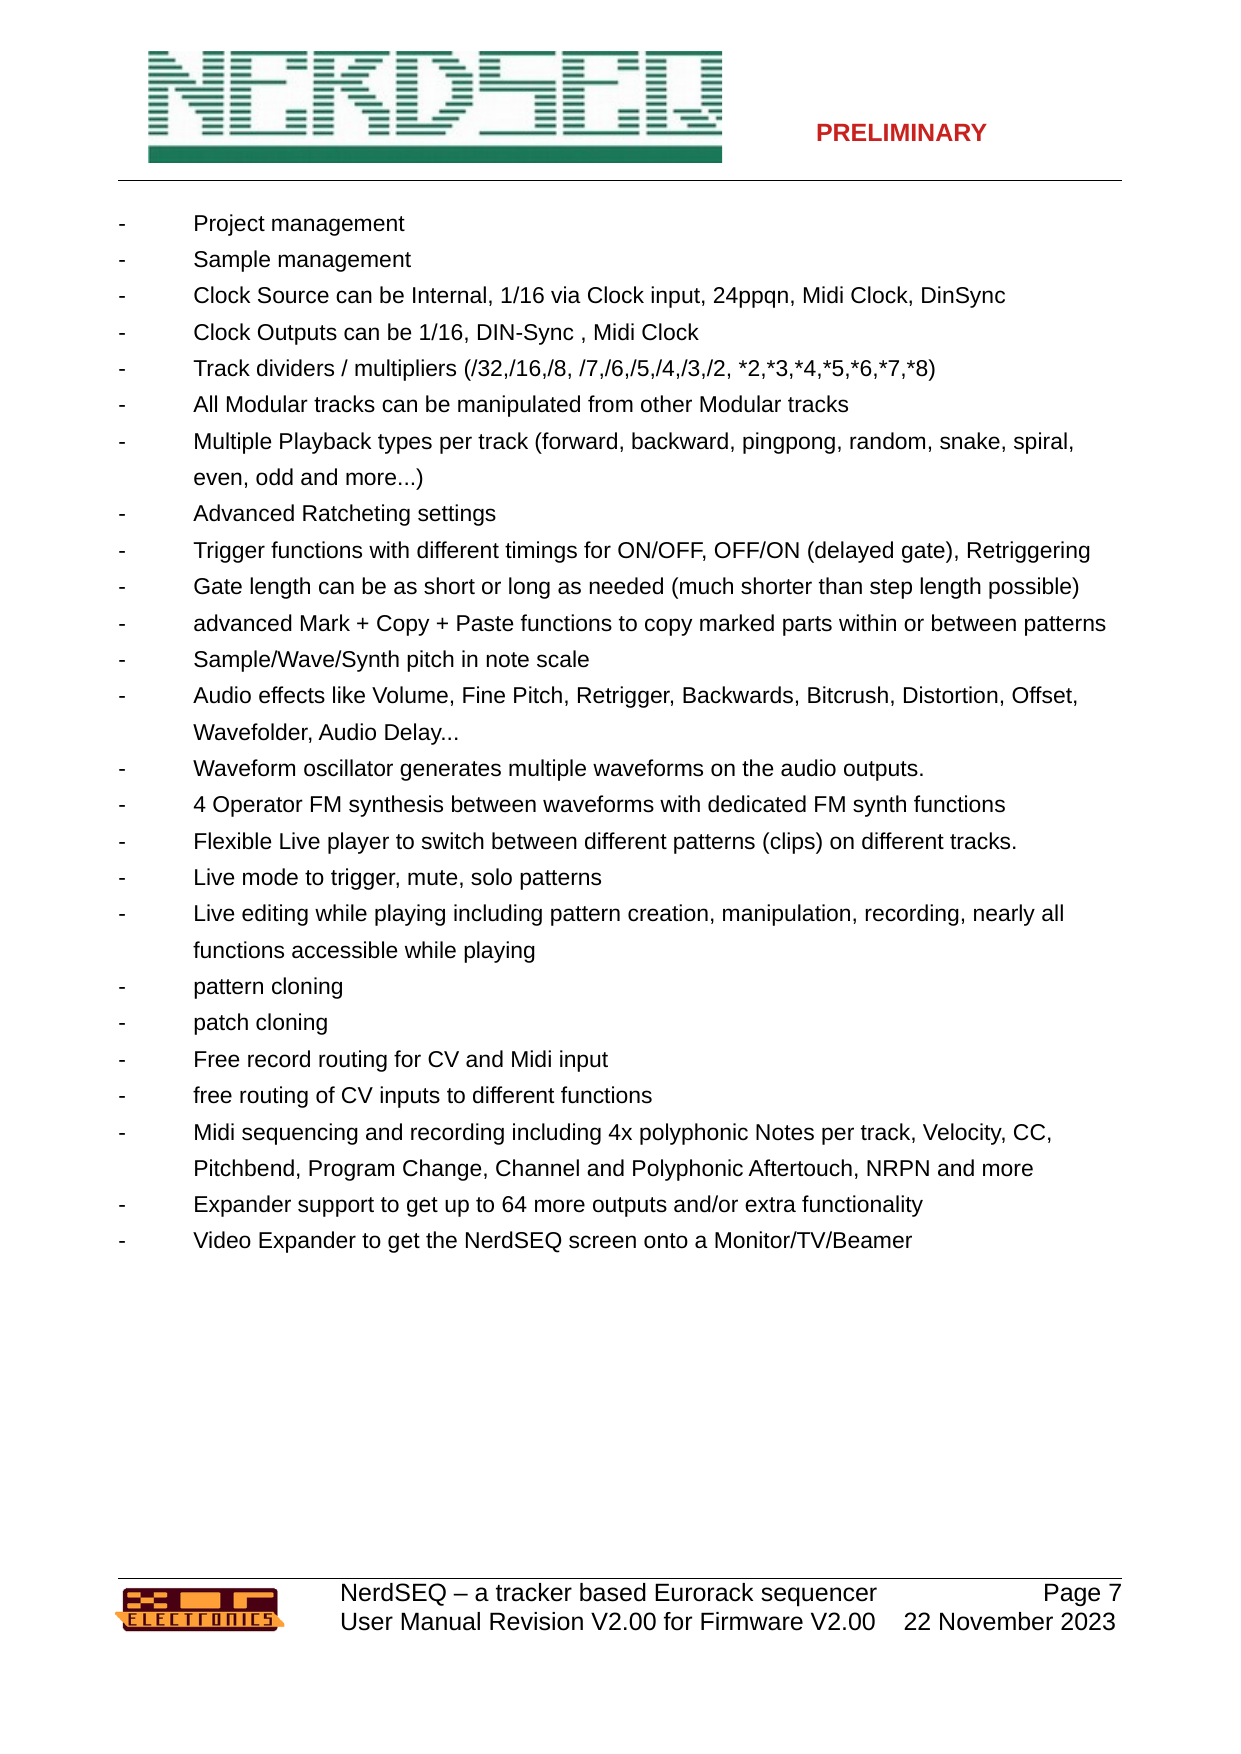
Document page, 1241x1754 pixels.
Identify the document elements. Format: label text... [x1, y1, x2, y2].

text - Advanced Ratcheting settings [118, 500, 1122, 527]
text - Live editing while playing including pattern creation, manipulation, recording, nearly all functions accessible while playing [118, 900, 1122, 963]
text - Sample/Wave/Synth pitch in note scale [118, 646, 1122, 672]
text - Flexible Live player to switch between different patterns (clips) on different tracks. [118, 828, 1122, 854]
text - Free record routing for CV and Midi input [118, 1046, 1122, 1072]
text - Gate length can be as short or long as needed (much shorter than step length possible) [118, 573, 1122, 599]
text - Live mode to trigger, mute, solo patterns [118, 864, 1122, 890]
text - Waveform oscillator generates multiple waveforms on the audio outputs. [118, 755, 1122, 781]
text - Trigger functions with different timings for ON/OFF, OFF/ON (delayed gate), Retriggering [118, 537, 1122, 563]
picture [148, 51, 723, 163]
text - Multiple Playback types per track (forward, backward, pingpong, random, snake, spiral, even, odd and more...) [118, 428, 1122, 490]
text - patch cloning [118, 1009, 1122, 1036]
text - pattern cloning [118, 973, 1122, 999]
text - Project management [118, 209, 1122, 236]
text - Midi sequencing and recording including 4x polyphonic Notes per track, Velocity, CC, Pitchbend, Program Change, Channel and Polyphonic Aftertouch, NRPN and more [118, 1118, 1122, 1181]
text - advanced Mark + Copy + Paste functions to copy marked parts within or between patterns [118, 609, 1122, 636]
text - Clock Source can be Internal, 1/16 via Clock input, 24ppqn, Midi Clock, DinSync [118, 282, 1122, 309]
text - 4 Operator FM synthesis between waveforms with dedicated FM synth functions [118, 791, 1122, 818]
picture [115, 1584, 285, 1634]
text - Audio effects like Volume, Fine Pitch, Retrigger, Backwards, Bitcrush, Distortion, Offset, Wavefolder, Audio Delay... [118, 682, 1122, 745]
text - Expander support to get up to 64 more outputs and/or extra functionality [118, 1191, 1122, 1217]
text - Video Expander to get the NerdSEQ screen onto a Monitor/TV/Beamer [118, 1227, 1122, 1254]
text - Clock Outputs can be 1/16, DIN-Sync , Midi Clock [118, 319, 1122, 345]
text - All Modular tracks can be manipulated from other Modular tracks [118, 391, 1122, 418]
text - Sample management [118, 246, 1122, 272]
text - free routing of CV inputs to different functions [118, 1082, 1122, 1108]
text - Track dividers / multipliers (/32,/16,/8, /7,/6,/5,/4,/3,/2, *2,*3,*4,*5,*6,*7,*8) [118, 355, 1122, 381]
